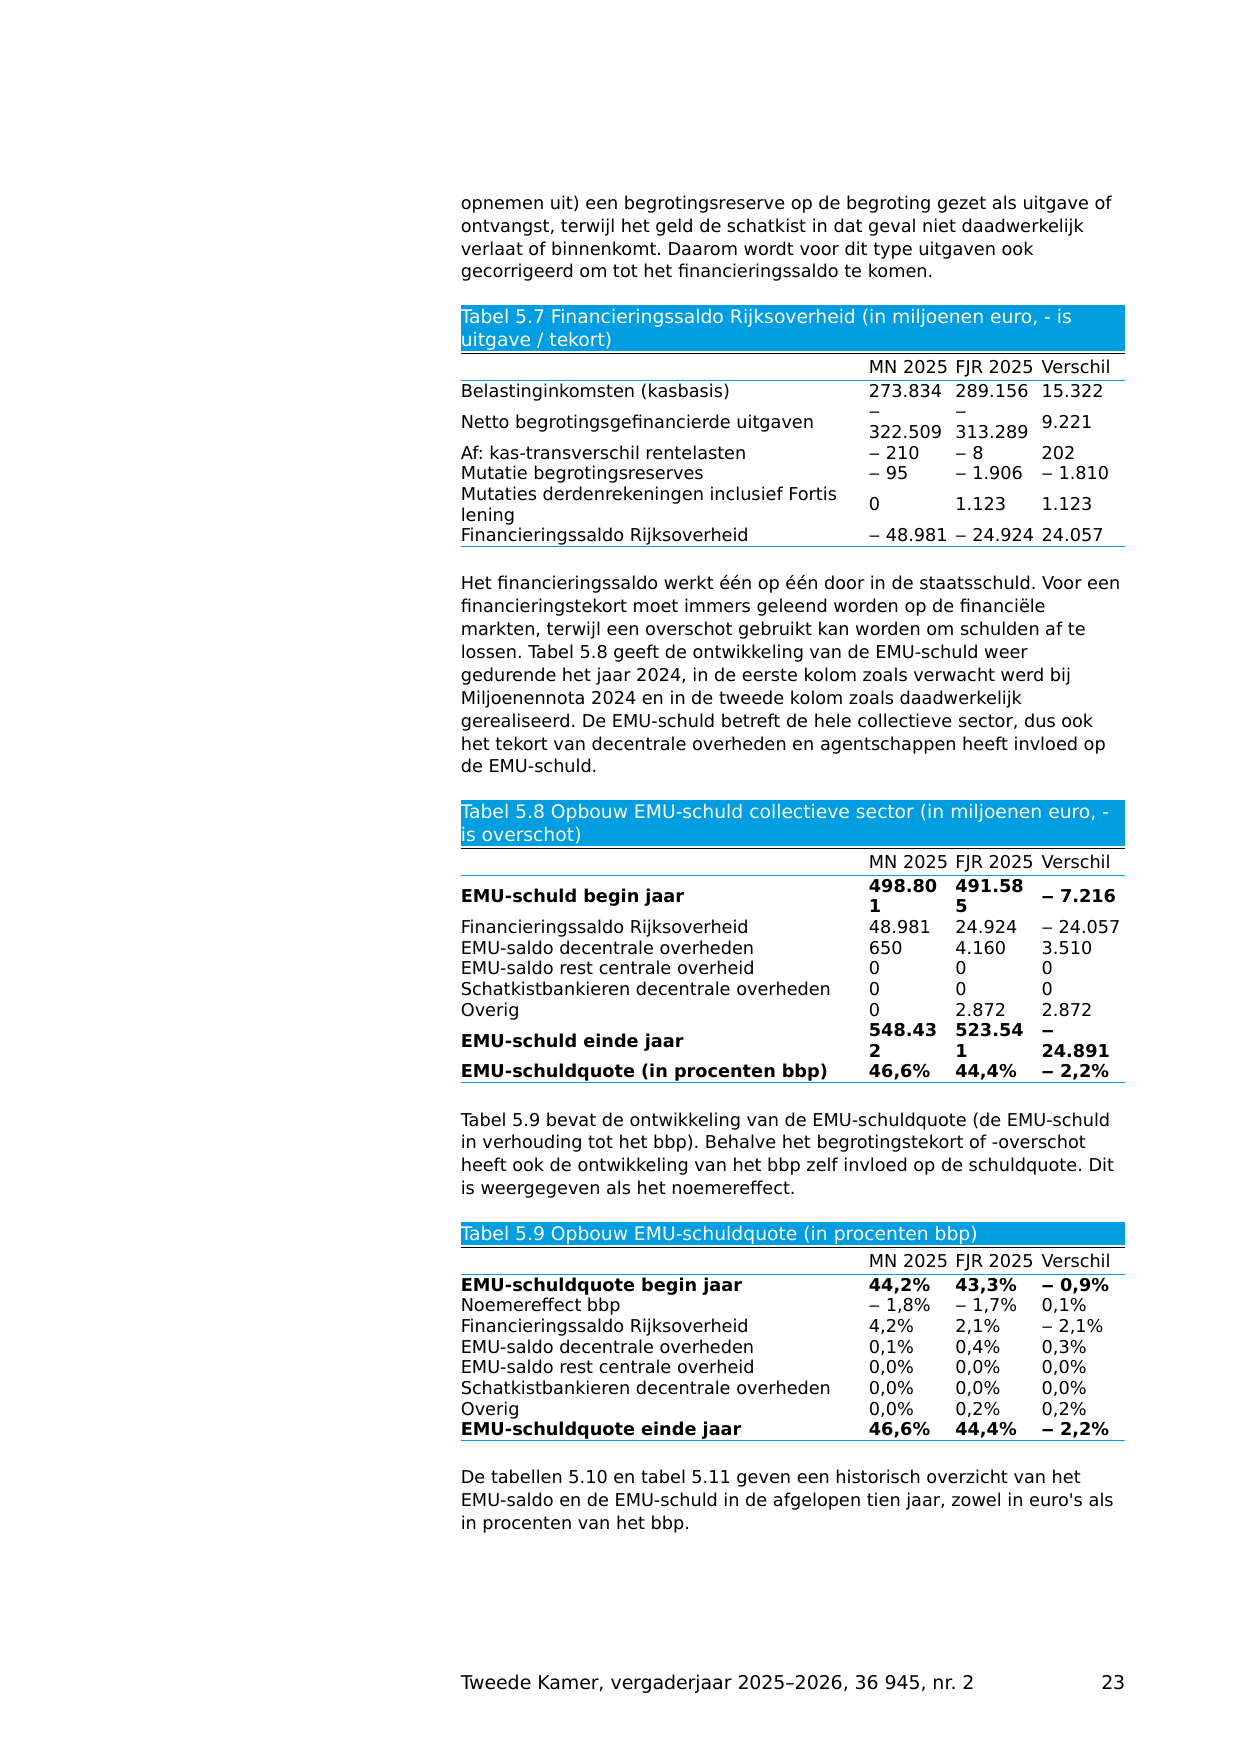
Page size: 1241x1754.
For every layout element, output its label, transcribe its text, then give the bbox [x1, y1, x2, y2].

table_cell 0,2% [1039, 1399, 1125, 1419]
table_cell 0,0% [1039, 1357, 1125, 1378]
text De tabellen 5.10 en tabel 5.11 geven een historisch overzicht van het EMU-saldo en de EMU-schuld in de afgelopen tien jaar, zowel in euro's als in procenten van het bbp. [461, 1465, 1125, 1534]
table_cell EMU-schuld einde jaar [461, 1020, 866, 1061]
table_cell EMU-saldo decentrale overheden [461, 938, 866, 958]
table_cell 491.585 [952, 876, 1038, 917]
table_cell 498.801 [866, 876, 952, 917]
table_cell 0,1% [1039, 1295, 1125, 1316]
table_cell 0 [866, 979, 952, 999]
table_cell 2,1% [952, 1316, 1038, 1337]
table_cell Noemereffect bbp [461, 1295, 866, 1316]
table_cell 0 [1039, 979, 1125, 999]
table_cell 202 [1039, 443, 1125, 463]
table_cell 2.872 [1039, 1000, 1125, 1020]
table_cell ‒ 1.906 [952, 463, 1038, 484]
table_cell ‒ 24.057 [1039, 917, 1125, 938]
table_cell 523.541 [952, 1020, 1038, 1061]
table_cell EMU-schuldquote (in procenten bbp) [461, 1061, 866, 1082]
table_cell 4.160 [952, 938, 1038, 958]
table_cell [461, 849, 866, 875]
table_cell Mutaties derdenrekeningen inclusief Fortis lening [461, 484, 866, 525]
table_cell 0 [952, 979, 1038, 999]
table_cell Financieringssaldo Rijksoverheid [461, 1316, 866, 1337]
table_cell 0 [866, 1000, 952, 1020]
table_cell ‒ 48.981 [866, 525, 952, 546]
table_cell 24.924 [952, 917, 1038, 938]
table_cell ‒ 24.891 [1039, 1020, 1125, 1061]
table_cell MN 2025 [866, 849, 952, 875]
table_cell ‒ 2,2% [1039, 1419, 1125, 1440]
table_cell 46,6% [866, 1061, 952, 1082]
table_cell 0 [952, 958, 1038, 979]
table_cell Af: kas-transverschil rentelasten [461, 443, 866, 463]
table_cell [461, 354, 866, 380]
table_cell EMU-schuldquote begin jaar [461, 1275, 866, 1295]
table_cell EMU-schuld begin jaar [461, 876, 866, 917]
table_cell 1.123 [1039, 484, 1125, 525]
table_cell 289.156 [952, 381, 1038, 401]
table_cell Overig [461, 1399, 866, 1419]
table_cell 0,3% [1039, 1337, 1125, 1357]
table_cell 0,1% [866, 1337, 952, 1357]
table_cell 0,0% [866, 1399, 952, 1419]
table_cell ‒ 1.810 [1039, 463, 1125, 484]
table_cell Netto begrotingsgefinancierde uitgaven [461, 401, 866, 443]
table_cell FJR 2025 [952, 1248, 1038, 1274]
table_cell 43,3% [952, 1275, 1038, 1295]
table_cell 0,0% [866, 1357, 952, 1378]
table_cell FJR 2025 [952, 354, 1038, 380]
table_cell EMU-saldo rest centrale overheid [461, 1357, 866, 1378]
table_cell 273.834 [866, 381, 952, 401]
table_cell Financieringssaldo Rijksoverheid [461, 525, 866, 546]
table_cell ‒ 1,8% [866, 1295, 952, 1316]
table_cell ‒ 8 [952, 443, 1038, 463]
table_cell ‒ 210 [866, 443, 952, 463]
table_cell ‒ 0,9% [1039, 1275, 1125, 1295]
table_cell FJR 2025 [952, 849, 1038, 875]
text Het financieringssaldo werkt één op één door in de staatsschuld. Voor een financieringstekort moet immers geleend worden op de financiële markten, terwijl een overschot gebruikt kan worden om schulden af te lossen. Tabel 5.8 geeft de ontwikkeling van de EMU-schuld weer gedurende het jaar 2024, in de eerste kolom zoals verwacht werd bij Miljoenennota 2024 en in de tweede kolom zoals daadwerkelijk gerealiseerd. De EMU-schuld betreft de hele collectieve sector, dus ook het tekort van decentrale overheden en agentschappen heeft invloed op de EMU-schuld. [461, 571, 1125, 777]
table_cell 9.221 [1039, 401, 1125, 443]
table_cell 44,4% [952, 1061, 1038, 1082]
table_cell 15.322 [1039, 381, 1125, 401]
table_cell Verschil [1039, 1248, 1125, 1274]
table_cell ‒ 95 [866, 463, 952, 484]
text opnemen uit) een begrotingsreserve op de begroting gezet als uitgave of ontvangst, terwijl het geld de schatkist in dat geval niet daadwerkelijk verlaat of binnenkomt. Daarom wordt voor dit type uitgaven ook gecorrigeerd om tot het financieringssaldo te komen. [461, 191, 1125, 282]
table_cell 0 [866, 958, 952, 979]
table_cell 0,0% [1039, 1378, 1125, 1398]
table_cell Financieringssaldo Rijksoverheid [461, 917, 866, 938]
table_cell EMU-saldo decentrale overheden [461, 1337, 866, 1357]
table_cell Verschil [1039, 354, 1125, 380]
table_cell ‒ 313.289 [952, 401, 1038, 443]
table_cell 1.123 [952, 484, 1038, 525]
table_cell 0,0% [952, 1378, 1038, 1398]
table_cell MN 2025 [866, 1248, 952, 1274]
text Tabel 5.9 bevat de ontwikkeling van de EMU-schuldquote (de EMU-schuld in verhouding tot het bbp). Behalve het begrotingstekort of -overschot heeft ook de ontwikkeling van het bbp zelf invloed op de schuldquote. Dit is weergegeven als het noemereffect. [461, 1108, 1125, 1199]
table_cell 0 [1039, 958, 1125, 979]
table_cell ‒ 2,2% [1039, 1061, 1125, 1082]
table_cell 44,2% [866, 1275, 952, 1295]
table_cell 2.872 [952, 1000, 1038, 1020]
table_cell Verschil [1039, 849, 1125, 875]
table_cell EMU-saldo rest centrale overheid [461, 958, 866, 979]
table_cell 48.981 [866, 917, 952, 938]
table_cell 44,4% [952, 1419, 1038, 1440]
table_cell 0 [866, 484, 952, 525]
table_cell Schatkistbankieren decentrale overheden [461, 979, 866, 999]
table_cell 0,0% [952, 1357, 1038, 1378]
table_cell 0,0% [866, 1378, 952, 1398]
table_cell 0,2% [952, 1399, 1038, 1419]
table_cell 0,4% [952, 1337, 1038, 1357]
table_cell Overig [461, 1000, 866, 1020]
table_cell 4,2% [866, 1316, 952, 1337]
table_cell ‒ 7.216 [1039, 876, 1125, 917]
table_cell Schatkistbankieren decentrale overheden [461, 1378, 866, 1398]
table_cell 46,6% [866, 1419, 952, 1440]
table_cell Mutatie begrotingsreserves [461, 463, 866, 484]
table_cell 548.432 [866, 1020, 952, 1061]
table_cell Belastinginkomsten (kasbasis) [461, 381, 866, 401]
table_cell ‒ 24.924 [952, 525, 1038, 546]
table_cell ‒ 1,7% [952, 1295, 1038, 1316]
table_cell EMU-schuldquote einde jaar [461, 1419, 866, 1440]
table_cell 650 [866, 938, 952, 958]
table_cell ‒ 322.509 [866, 401, 952, 443]
table_cell MN 2025 [866, 354, 952, 380]
table_cell ‒ 2,1% [1039, 1316, 1125, 1337]
table_cell 24.057 [1039, 525, 1125, 546]
table_cell 3.510 [1039, 938, 1125, 958]
table_cell [461, 1248, 866, 1274]
